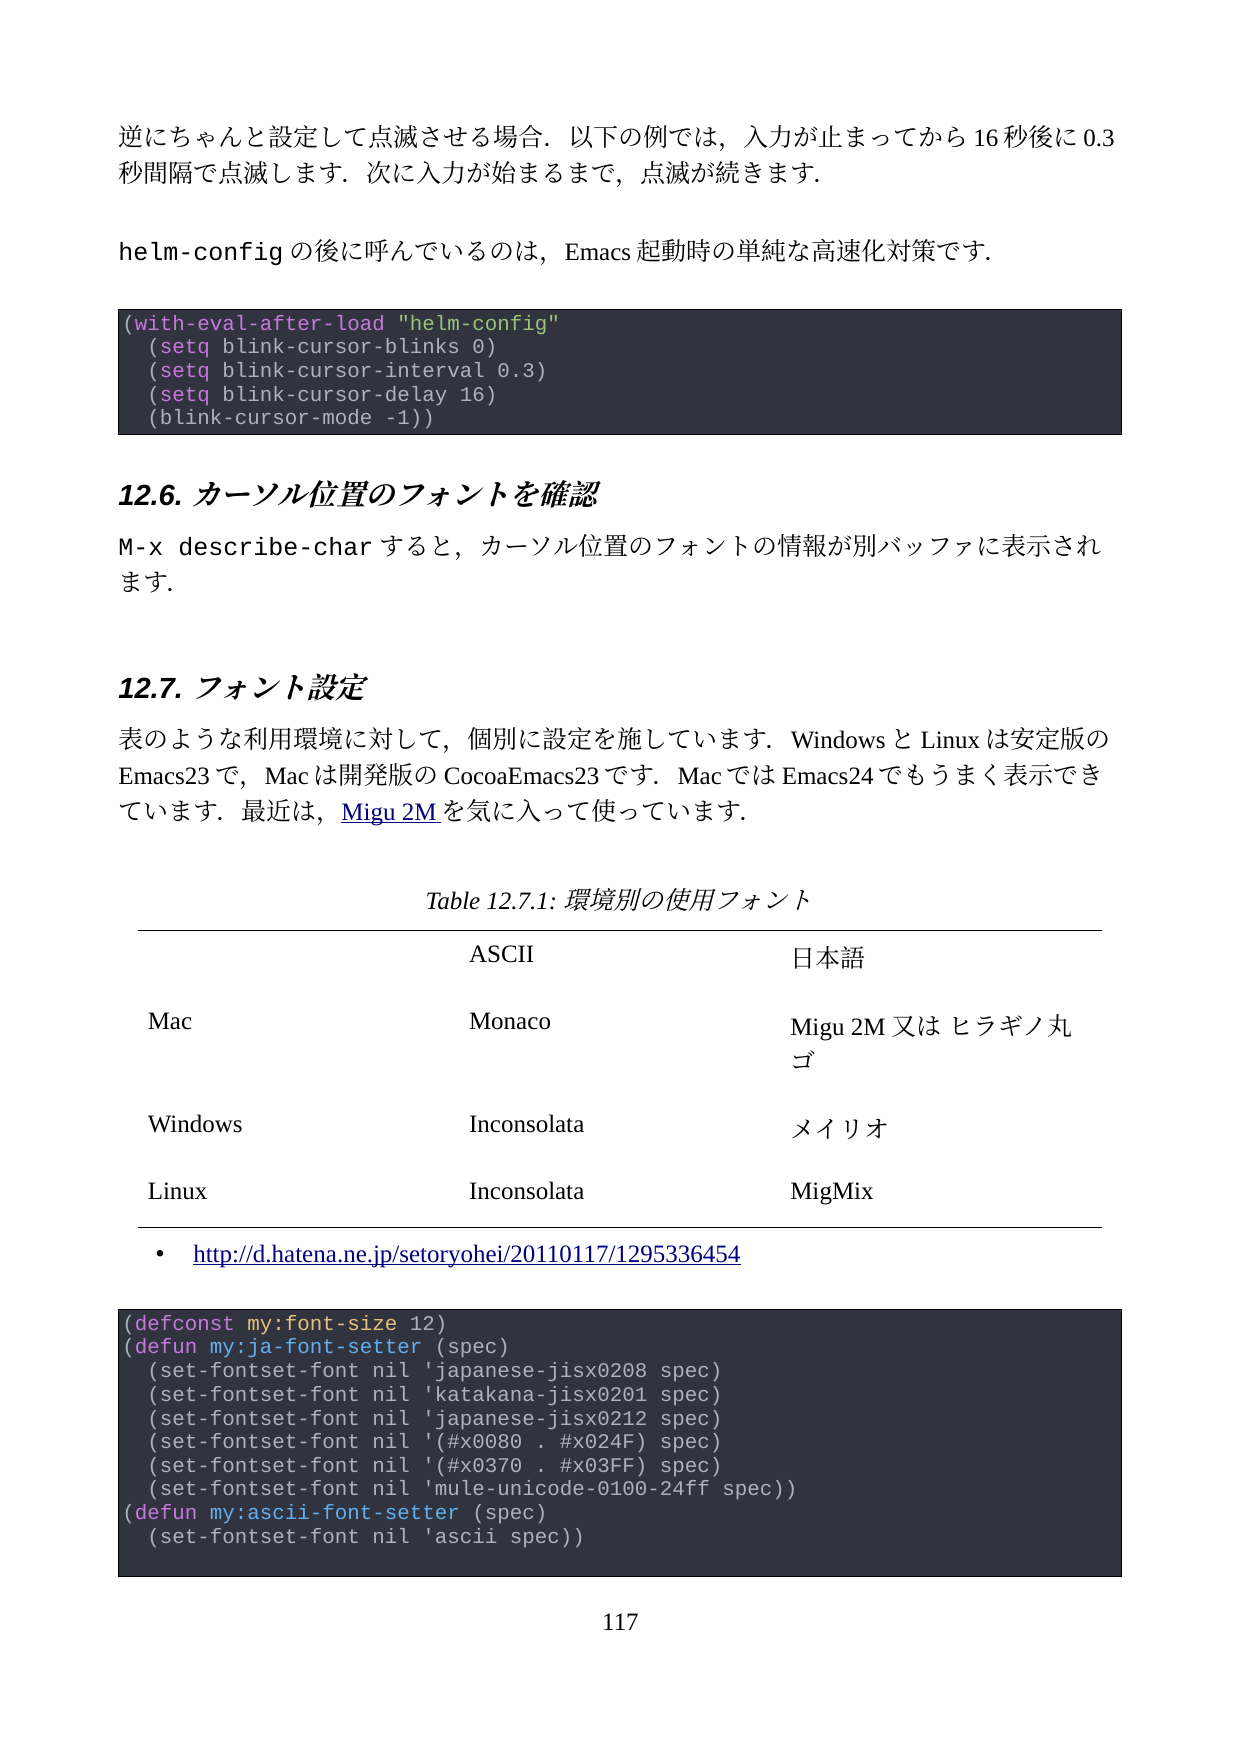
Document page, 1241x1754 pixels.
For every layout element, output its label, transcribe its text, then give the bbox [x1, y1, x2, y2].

table_cell Monaco [460, 997, 781, 1100]
text (defun my:ascii-font-setter (spec) [119, 1498, 1121, 1522]
table_cell Inconsolata [460, 1100, 781, 1167]
text 表のような利用環境に対して，個別に設定を施しています．WindowsとLinuxは安定版のEmacs23で，Macは開発版のCocoaEmacs23です．MacではEmacs24でもうまく表示できています．最近は，Migu 2Mを気に入って使っています． [118, 719, 1122, 856]
table_cell MigMix [781, 1167, 1102, 1227]
table_cell メイリオ [781, 1100, 1102, 1167]
table_cell Mac [138, 997, 459, 1100]
table_cell Windows [138, 1100, 459, 1167]
table_header 日本語 [781, 931, 1102, 997]
text (set-fontset-font nil 'japanese-jisx0208 spec) [119, 1356, 1121, 1380]
table_header ASCII [460, 931, 781, 997]
subtitle フォント設定 [118, 665, 1122, 707]
text (set-fontset-font nil 'ascii spec)) [119, 1522, 1121, 1545]
table_cell Migu 2M 又は ヒラギノ丸ゴ [781, 997, 1102, 1100]
text (set-fontset-font nil 'japanese-jisx0212 spec) [119, 1403, 1121, 1427]
text (set-fontset-font nil '(#x0080 . #x024F) spec) [119, 1427, 1121, 1451]
table_header [138, 931, 459, 997]
text (setq blink-cursor-delay 16) [119, 380, 1121, 403]
text (blink-cursor-mode -1)) [119, 403, 1121, 434]
text helm-config の後に呼んでいるのは，Emacs起動時の単純な高速化対策です． [118, 231, 1122, 296]
text (set-fontset-font nil 'katakana-jisx0201 spec) [119, 1380, 1121, 1403]
text (set-fontset-font nil 'mule-unicode-0100-24ff spec)) [119, 1474, 1121, 1498]
subtitle カーソル位置のフォントを確認 [118, 472, 1122, 514]
text (with-eval-after-load "helm-config" [119, 310, 1121, 332]
text Table 12.7.1: 環境別の使用フォント [118, 881, 1122, 917]
text (set-fontset-font nil '(#x0370 . #x03FF) spec) [119, 1451, 1121, 1474]
text (setq blink-cursor-blinks 0) [119, 332, 1121, 356]
text M-x describe-char すると，カーソル位置のフォントの情報が別バッファに表示されます． [118, 527, 1122, 628]
text (setq blink-cursor-interval 0.3) [119, 356, 1121, 380]
text (defconst my:font-size 12) [119, 1310, 1121, 1333]
text 逆にちゃんと設定して点滅させる場合．以下の例では，入力が止まってから16秒後に0.3秒間隔で点滅します．次に入力が始まるまで，点滅が続きます． [118, 118, 1122, 219]
list http://d.hatena.ne.jp/setoryohei/20110117/1295336454 [156, 1239, 1122, 1296]
table_cell Linux [138, 1167, 459, 1227]
table_cell Inconsolata [460, 1167, 781, 1227]
text (defun my:ja-font-setter (spec) [119, 1333, 1121, 1356]
